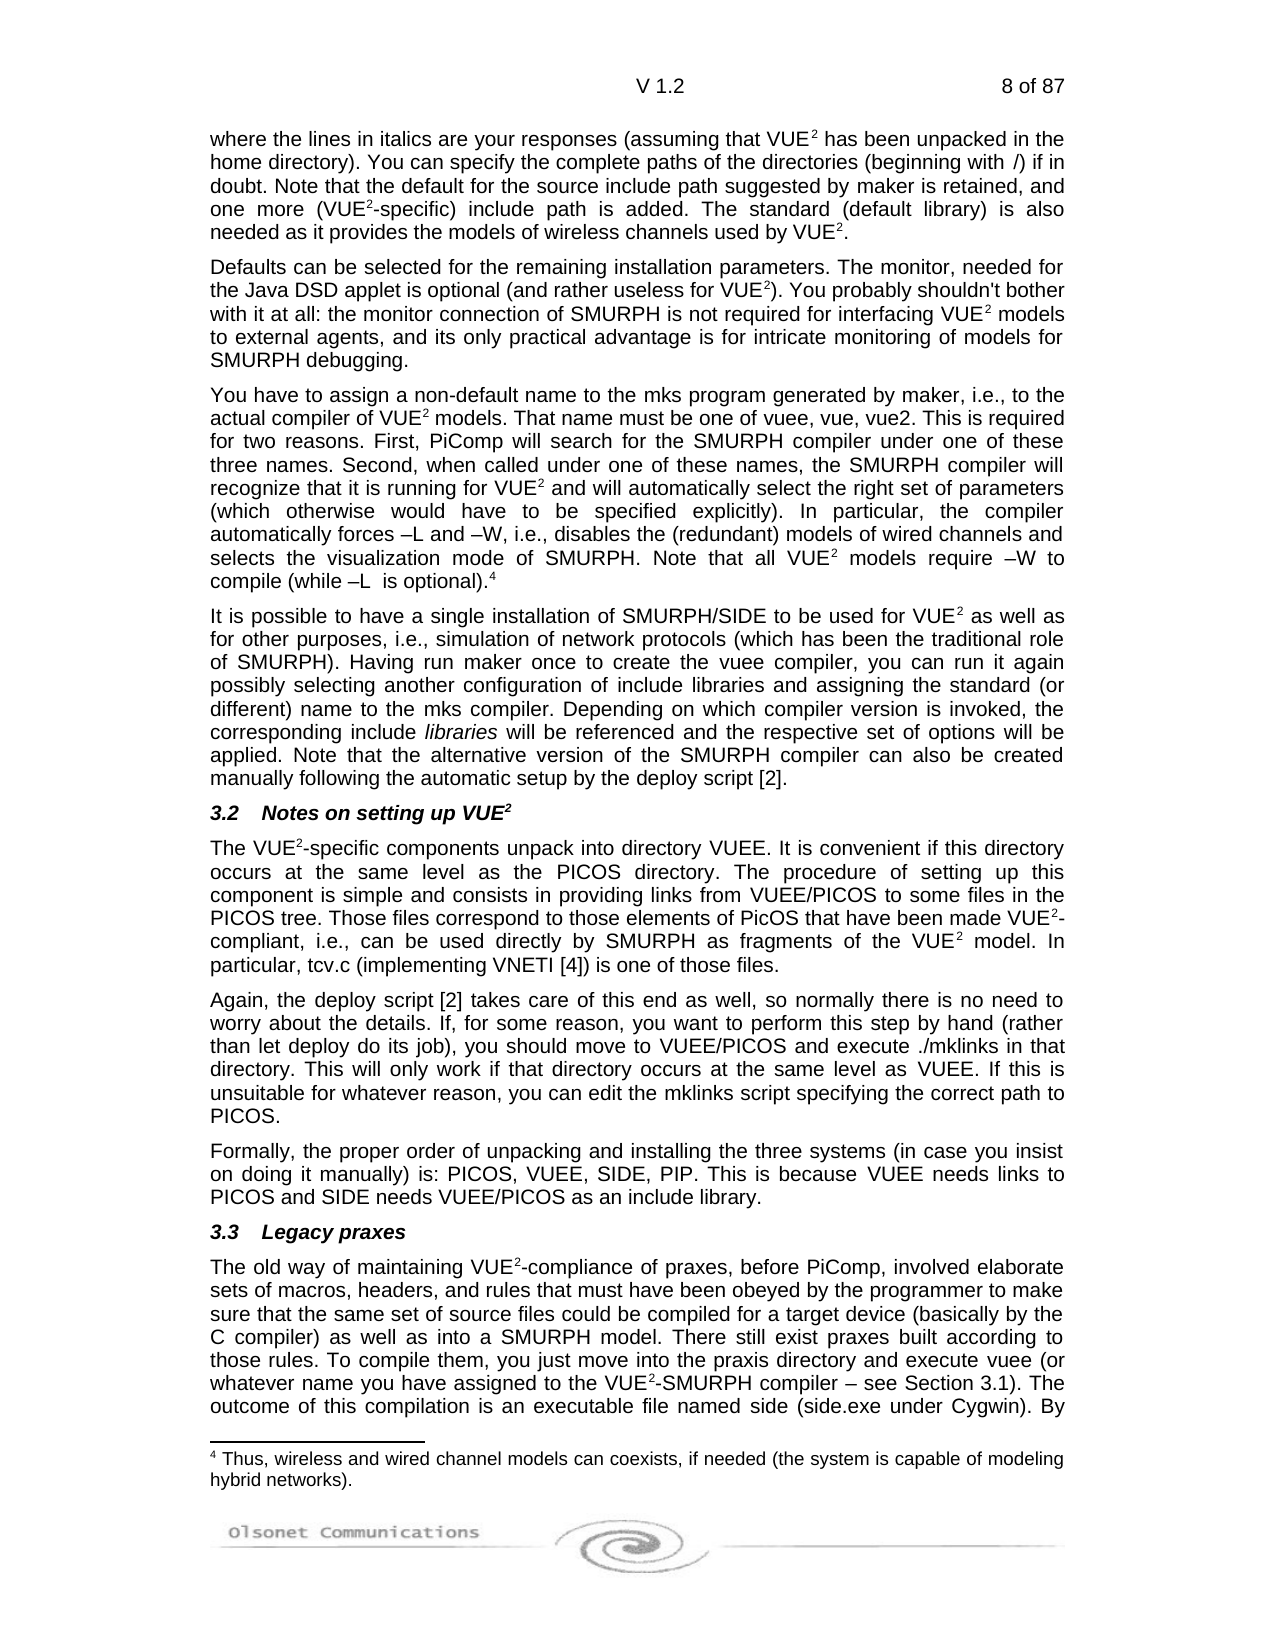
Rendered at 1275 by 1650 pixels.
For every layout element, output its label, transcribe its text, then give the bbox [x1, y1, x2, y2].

text Formally, the proper order of unpacking and installing the three systems (in case you insist on doing it manually) is: PICOS, VUEE, SIDE, PIP. This is because VUEE needs links to PICOS and SIDE needs VUEE/PICOS as an include library. [210, 1139, 1065, 1209]
text Defaults can be selected for the remaining installation parameters. The monitor, needed for the Java DSD applet is optional (and rather useless for VUE2). You probably shouldn't bother with it at all: the monitor connection of SMURPH is not required for interfacing VUE2 models to external agents, and its only practical advantage is for intricate monitoring of models for SMURPH debugging. [210, 256, 1065, 372]
text It is possible to have a single installation of SMURPH/SIDE to be used for VUE2 as well as for other purposes, i.e., simulation of network protocols (which has been the traditional role of SMURPH). Having run maker once to create the vuee compiler, you can run it again possibly selecting another configuration of include libraries and assigning the standard (or different) name to the mks compiler. Depending on which compiler version is invoked, the corresponding include libraries will be referenced and the respective set of options will be applied. Note that the alternative version of the SMURPH compiler can also be created manually following the automatic setup by the deploy script [2]. [210, 604, 1065, 790]
text where the lines in italics are your responses (assuming that VUE2 has been unpacked in the home directory). You can specify the complete paths of the directories (beginning with /) if in doubt. Note that the default for the source include path suggested by maker is retained, and one more (VUE2-specific) include path is added. The standard (default library) is also needed as it provides the models of wireless channels used by VUE2. [210, 128, 1065, 244]
text Again, the deploy script [2] takes care of this end as well, so normally there is no need to worry about the details. If, for some reason, you want to perform this step by hand (rather than let deploy do its job), you should move to VUEE/PICOS and execute ./mklinks in that directory. This will only work if that directory occurs at the same level as VUEE. If this is unsuitable for whatever reason, you can edit the mklinks script specifying the correct path to PICOS. [210, 988, 1065, 1127]
subtitle Notes on setting up VUE2 [210, 802, 1065, 825]
text You have to assign a non-default name to the mks program generated by maker, i.e., to the actual compiler of VUE2 models. That name must be one of vuee, vue, vue2. This is required for two reasons. First, PiComp will search for the SMURPH compiler under one of these three names. Second, when called under one of these names, the SMURPH compiler will recognize that it is running for VUE2 and will automatically select the right set of parameters (which otherwise would have to be specified explicitly). In particular, the compiler automatically forces –L and –W, i.e., disables the (redundant) models of wired channels and selects the visualization mode of SMURPH. Note that all VUE2 models require –W to compile (while –L is optional). [210, 383, 1065, 593]
text The old way of maintaining VUE2-compliance of praxes, before PiComp, involved elaborate sets of macros, headers, and rules that must have been obeyed by the programmer to make sure that the same set of source files could be compiled for a target device (basically by the C compiler) as well as into a SMURPH model. There still exist praxes built according to those rules. To compile them, you just move into the praxis directory and execute vuee (or whatever name you have assigned to the VUE2-SMURPH compiler – see Section 3.1). The outcome of this compilation is an executable file named side (side.exe under Cygwin). By [210, 1256, 1065, 1418]
text Thus, wireless and wired channel models can coexists, if needed (the system is capable of modeling hybrid networks). [210, 1448, 1065, 1490]
subtitle Legacy praxes [210, 1221, 1065, 1244]
picture [210, 1504, 1065, 1596]
text The VUE2-specific components unpack into directory VUEE. It is convenient if this directory occurs at the same level as the PICOS directory. The procedure of setting up this component is simple and consists in providing links from VUEE/PICOS to some files in the PICOS tree. Those files correspond to those elements of PicOS that have been made VUE2-compliant, i.e., can be used directly by SMURPH as fragments of the VUE2 model. In particular, tcv.c (implementing VNETI [4]) is one of those files. [210, 837, 1065, 976]
